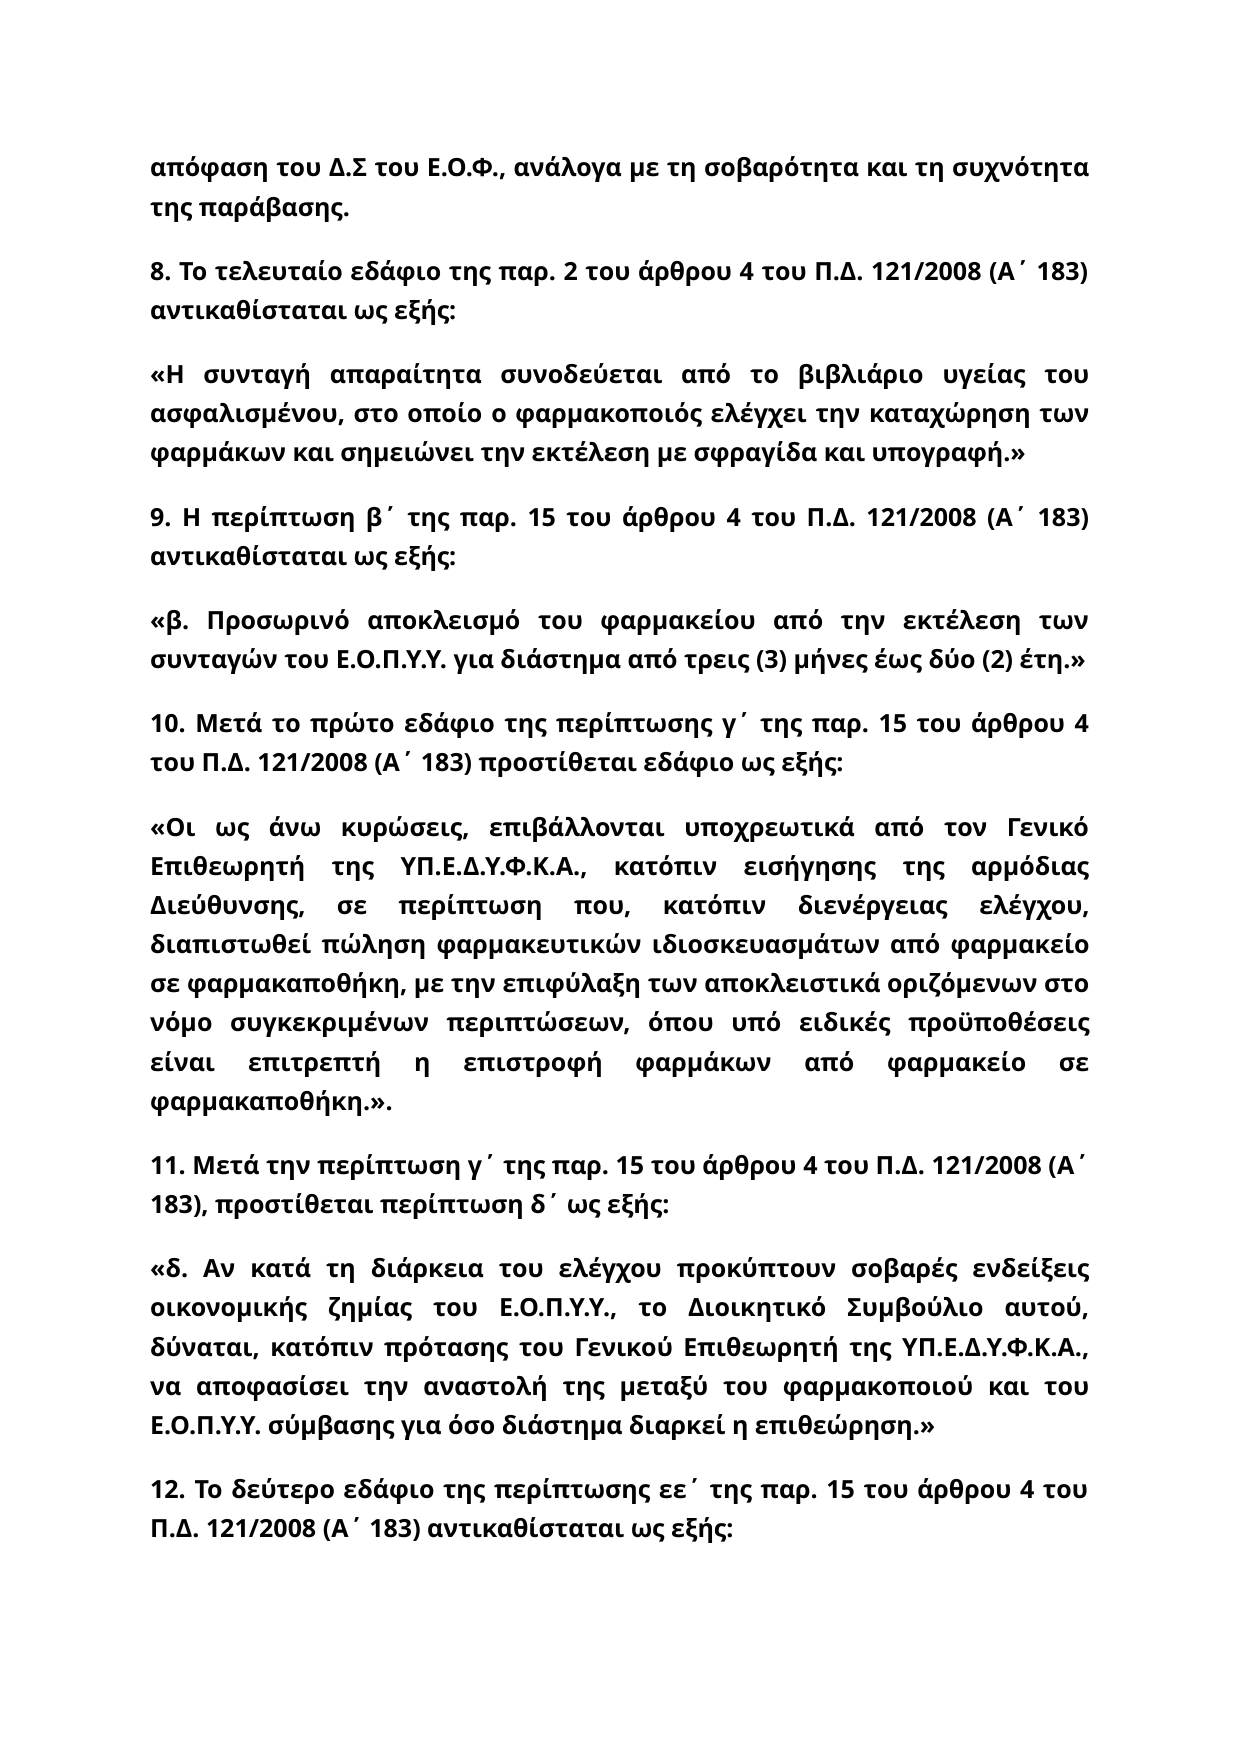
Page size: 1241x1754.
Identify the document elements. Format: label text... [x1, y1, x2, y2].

text «Η συνταγή απαραίτητα συνοδεύεται από το βιβλιάριο υγείας του ασφαλισμένου, στο οποίο ο φαρμακοποιός ελέγχει την καταχώρηση των φαρμάκων και σημειώνει την εκτέλεση με σφραγίδα και υπογραφή.» [150, 357, 1090, 469]
text «Οι ως άνω κυρώσεις, επιβάλλονται υποχρεωτικά από τον Γενικό Επιθεωρητή της ΥΠ.Ε.Δ.Υ.Φ.Κ.Α., κατόπιν εισήγησης της αρμόδιας Διεύθυνσης, σε περίπτωση που, κατόπιν διενέργειας ελέγχου, διαπιστωθεί πώληση φαρμακευτικών ιδιοσκευασμάτων από φαρμακείο σε φαρμακαποθήκη, με την επιφύλαξη των αποκλειστικά οριζόμενων στο νόμο συγκεκριμένων περιπτώσεων, όπου υπό ειδικές προϋποθέσεις είναι επιτρεπτή η επιστροφή φαρμάκων από φαρμακείο σε φαρμακαποθήκη.». [150, 809, 1090, 1117]
text 10. Μετά το πρώτο εδάφιο της περίπτωσης γ΄ της παρ. 15 του άρθρου 4 του Π.Δ. 121/2008 (Α΄ 183) προστίθεται εδάφιο ως εξής: [150, 706, 1090, 779]
text 9. Η περίπτωση β΄ της παρ. 15 του άρθρου 4 του Π.Δ. 121/2008 (Α΄ 183) αντικαθίσταται ως εξής: [150, 499, 1090, 572]
text απόφαση του Δ.Σ του Ε.Ο.Φ., ανάλογα με τη σοβαρότητα και τη συχνότητα της παράβασης. [150, 150, 1090, 223]
text 12. Το δεύτερο εδάφιο της περίπτωσης εε΄ της παρ. 15 του άρθρου 4 του Π.Δ. 121/2008 (Α΄ 183) αντικαθίσταται ως εξής: [150, 1472, 1090, 1545]
text «δ. Αν κατά τη διάρκεια του ελέγχου προκύπτουν σοβαρές ενδείξεις οικονομικής ζημίας του Ε.Ο.Π.Υ.Υ., το Διοικητικό Συμβούλιο αυτού, δύναται, κατόπιν πρότασης του Γενικού Επιθεωρητή της ΥΠ.Ε.Δ.Υ.Φ.Κ.Α., να αποφασίσει την αναστολή της μεταξύ του φαρμακοποιού και του Ε.Ο.Π.Υ.Υ. σύμβασης για όσο διάστημα διαρκεί η επιθεώρηση.» [150, 1251, 1090, 1442]
text «β. Προσωρινό αποκλεισμό του φαρμακείου από την εκτέλεση των συνταγών του Ε.Ο.Π.Υ.Υ. για διάστημα από τρεις (3) μήνες έως δύο (2) έτη.» [150, 602, 1090, 676]
text 11. Μετά την περίπτωση γ΄ της παρ. 15 του άρθρου 4 του Π.Δ. 121/2008 (Α΄ 183), προστίθεται περίπτωση δ΄ ως εξής: [150, 1147, 1090, 1221]
text 8. Το τελευταίο εδάφιο της παρ. 2 του άρθρου 4 του Π.Δ. 121/2008 (Α΄ 183) αντικαθίσταται ως εξής: [150, 253, 1090, 327]
